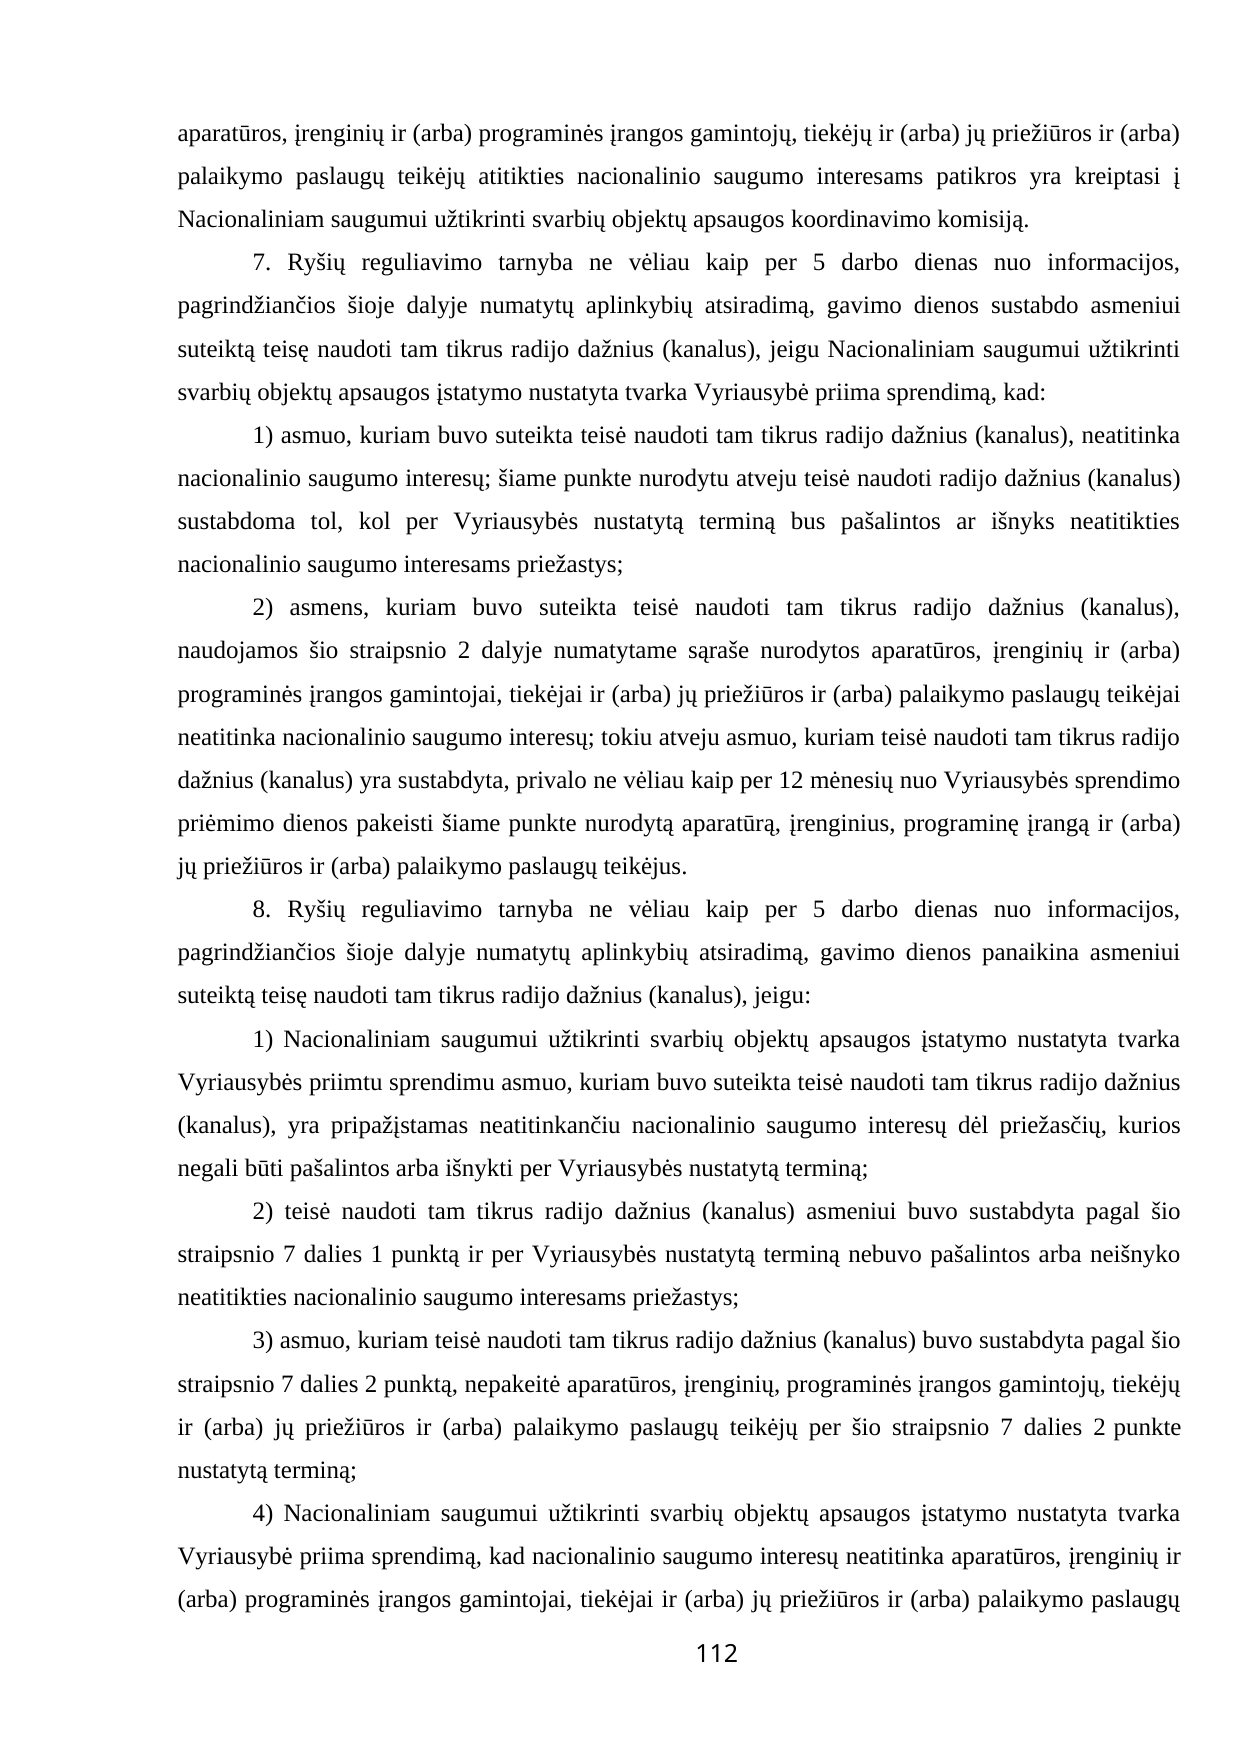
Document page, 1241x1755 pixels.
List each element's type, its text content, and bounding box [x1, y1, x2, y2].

text aparatūros, įrenginių ir (arba) programinės įrangos gamintojų, tiekėjų ir (arba) jų priežiūros ir (arba) palaikymo paslaugų teikėjų atitikties nacionalinio saugumo interesams patikros yra kreiptasi į Nacionaliniam saugumui užtikrinti svarbių objektų apsaugos koordinavimo komisiją. [177, 118, 1181, 233]
text 2) asmens, kuriam buvo suteikta teisė naudoti tam tikrus radijo dažnius (kanalus), naudojamos šio straipsnio 2 dalyje numatytame sąraše nurodytos aparatūros, įrenginių ir (arba) programinės įrangos gamintojai, tiekėjai ir (arba) jų priežiūros ir (arba) palaikymo paslaugų teikėjai neatitinka nacionalinio saugumo interesų; tokiu atveju asmuo, kuriam teisė naudoti tam tikrus radijo dažnius (kanalus) yra sustabdyta, privalo ne vėliau kaip per 12 mėnesių nuo Vyriausybės sprendimo priėmimo dienos pakeisti šiame punkte nurodytą aparatūrą, įrenginius, programinę įrangą ir (arba) jų priežiūros ir (arba) palaikymo paslaugų teikėjus. [177, 592, 1181, 880]
text 8. Ryšių reguliavimo tarnyba ne vėliau kaip per 5 darbo dienas nuo informacijos, pagrindžiančios šioje dalyje numatytų aplinkybių atsiradimą, gavimo dienos panaikina asmeniui suteiktą teisę naudoti tam tikrus radijo dažnius (kanalus), jeigu: [177, 894, 1181, 1009]
text 3) asmuo, kuriam teisė naudoti tam tikrus radijo dažnius (kanalus) buvo sustabdyta pagal šio straipsnio 7 dalies 2 punktą, nepakeitė aparatūros, įrenginių, programinės įrangos gamintojų, tiekėjų ir (arba) jų priežiūros ir (arba) palaikymo paslaugų teikėjų per šio straipsnio 7 dalies 2 punkte nustatytą terminą; [177, 1326, 1181, 1484]
text 2) teisė naudoti tam tikrus radijo dažnius (kanalus) asmeniui buvo sustabdyta pagal šio straipsnio 7 dalies 1 punktą ir per Vyriausybės nustatytą terminą nebuvo pašalintos arba neišnyko neatitikties nacionalinio saugumo interesams priežastys; [177, 1196, 1181, 1311]
text 7. Ryšių reguliavimo tarnyba ne vėliau kaip per 5 darbo dienas nuo informacijos, pagrindžiančios šioje dalyje numatytų aplinkybių atsiradimą, gavimo dienos sustabdo asmeniui suteiktą teisę naudoti tam tikrus radijo dažnius (kanalus), jeigu Nacionaliniam saugumui užtikrinti svarbių objektų apsaugos įstatymo nustatyta tvarka Vyriausybė priima sprendimą, kad: [177, 247, 1181, 406]
text 1) asmuo, kuriam buvo suteikta teisė naudoti tam tikrus radijo dažnius (kanalus), neatitinka nacionalinio saugumo interesų; šiame punkte nurodytu atveju teisė naudoti radijo dažnius (kanalus) sustabdoma tol, kol per Vyriausybės nustatytą terminą bus pašalintos ar išnyks neatitikties nacionalinio saugumo interesams priežastys; [177, 420, 1181, 578]
text 1) Nacionaliniam saugumui užtikrinti svarbių objektų apsaugos įstatymo nustatyta tvarka Vyriausybės priimtu sprendimu asmuo, kuriam buvo suteikta teisė naudoti tam tikrus radijo dažnius (kanalus), yra pripažįstamas neatitinkančiu nacionalinio saugumo interesų dėl priežasčių, kurios negali būti pašalintos arba išnykti per Vyriausybės nustatytą terminą; [177, 1024, 1181, 1182]
text 4) Nacionaliniam saugumui užtikrinti svarbių objektų apsaugos įstatymo nustatyta tvarka Vyriausybė priima sprendimą, kad nacionalinio saugumo interesų neatitinka aparatūros, įrenginių ir (arba) programinės įrangos gamintojai, tiekėjai ir (arba) jų priežiūros ir (arba) palaikymo paslaugų [177, 1498, 1181, 1613]
